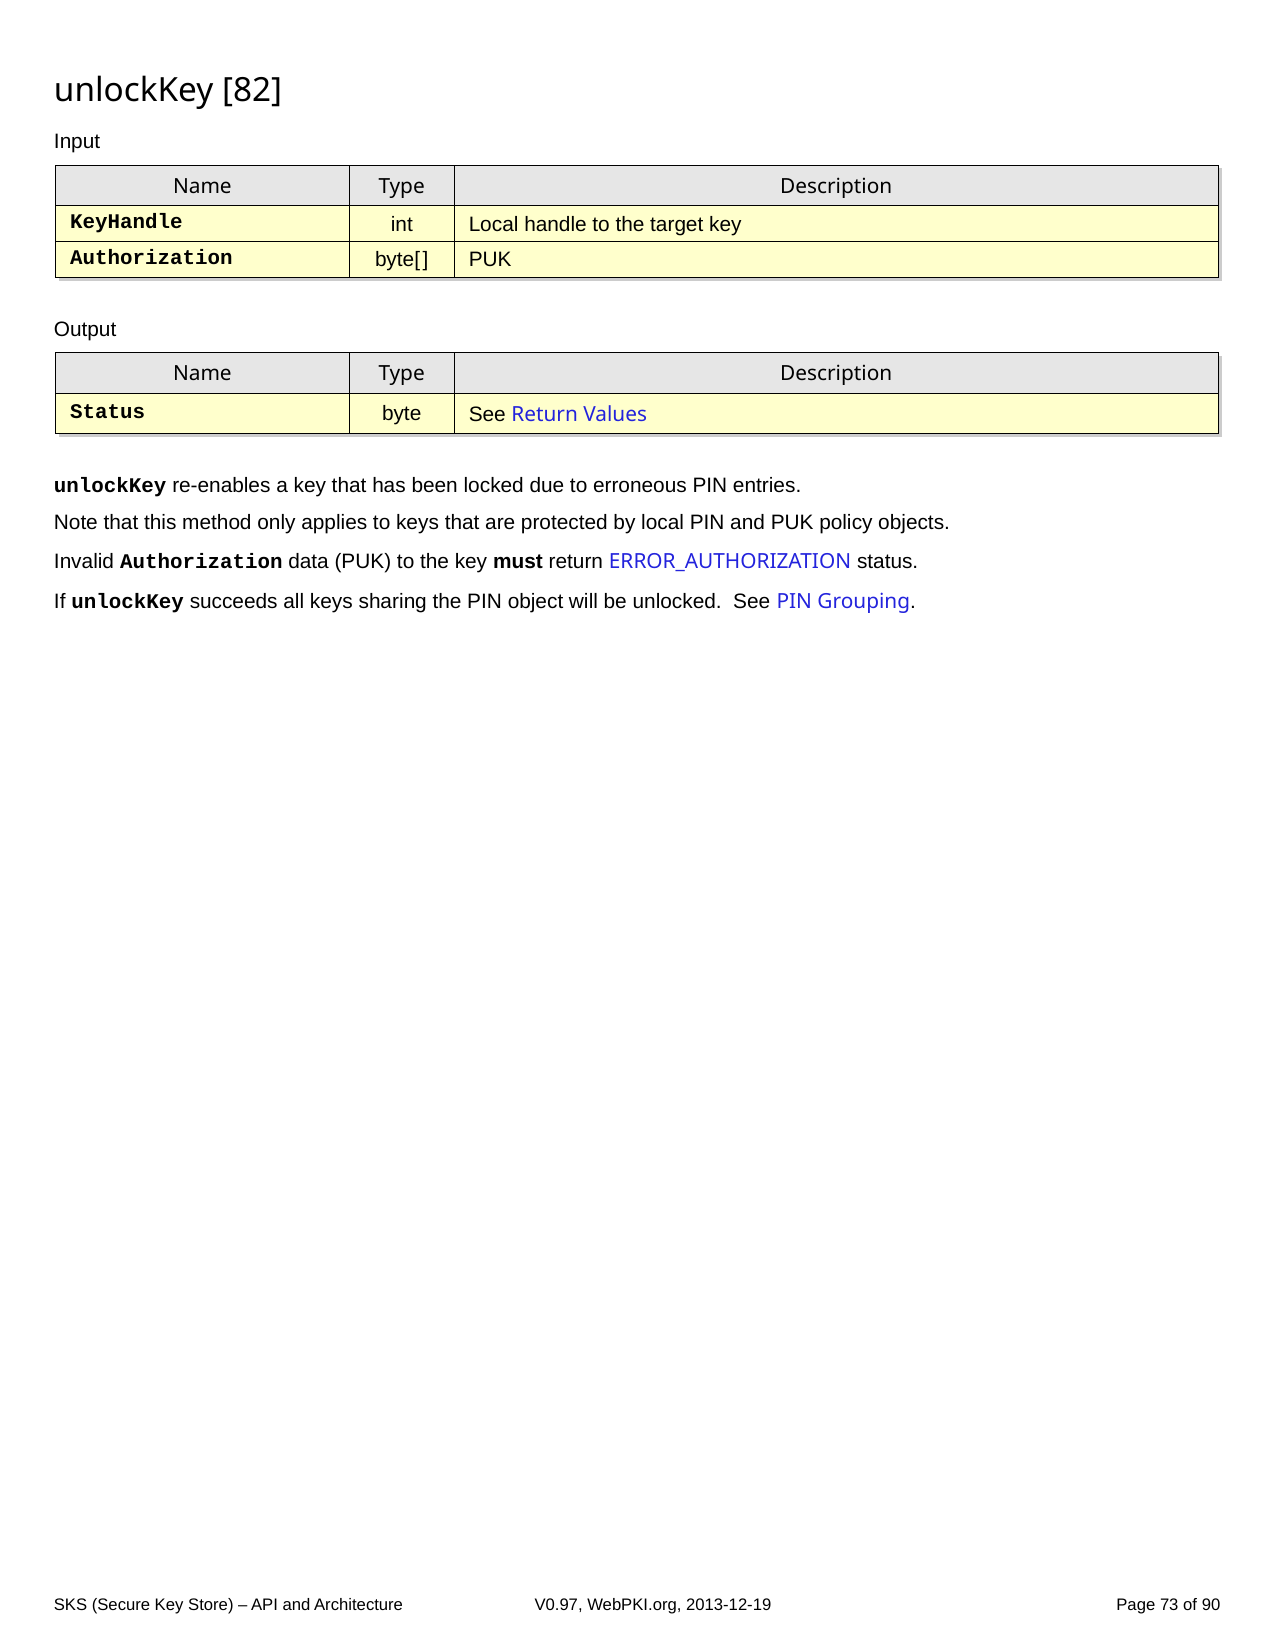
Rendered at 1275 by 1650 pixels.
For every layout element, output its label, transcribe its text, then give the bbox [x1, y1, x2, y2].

table_cell Authorization [56, 242, 349, 277]
table_cell PUK [455, 242, 1218, 277]
text Output [54, 317, 1221, 341]
table_header Type [350, 353, 454, 393]
table_cell Status [56, 394, 349, 433]
text Input [54, 129, 1221, 153]
text Note that this method only applies to keys that are protected by local PIN and PUK policy objects. [54, 510, 1221, 534]
table_header Description [455, 353, 1218, 393]
table_header Name [56, 166, 349, 205]
subtitle unlockKey [82] [54, 66, 1221, 111]
text unlockKey re-enables a key that has been locked due to erroneous PIN entries. [54, 472, 1221, 498]
table_cell int [350, 206, 454, 241]
table_cell KeyHandle [56, 206, 349, 241]
table_header Name [56, 353, 349, 393]
text If unlockKey succeeds all keys sharing the PIN object will be unlocked. See PIN Grouping. [54, 586, 1221, 615]
table_cell byte⁮[ ] [350, 242, 454, 277]
table_header Description [455, 166, 1218, 205]
table_cell See Return Values [455, 394, 1218, 433]
text Invalid Authorization data (PUK) to the key must return ERROR_AUTHORIZATION status. [54, 546, 1221, 574]
table_cell Local handle to the target key [455, 206, 1218, 241]
table_header Type [350, 166, 454, 205]
table_cell byte [350, 394, 454, 433]
